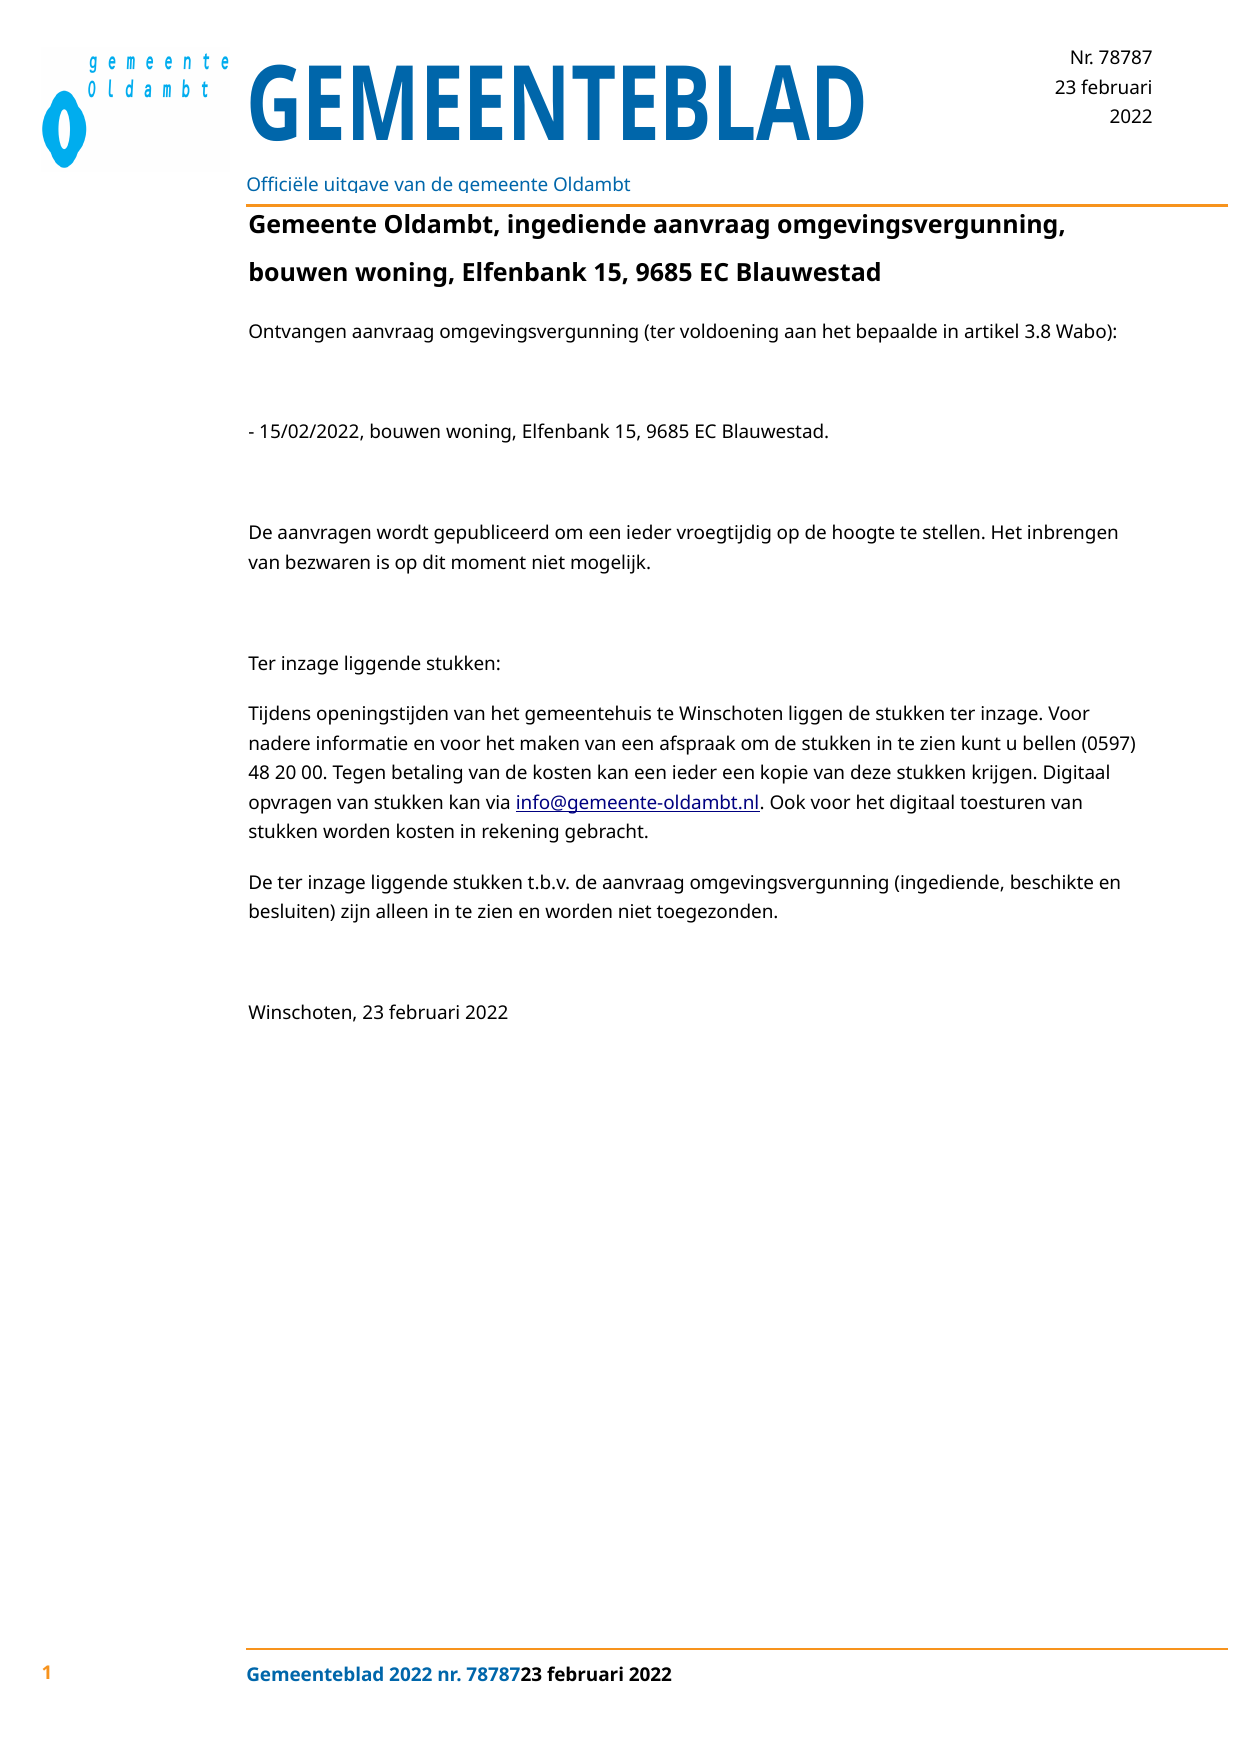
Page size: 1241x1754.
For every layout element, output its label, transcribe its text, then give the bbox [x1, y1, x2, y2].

text Winschoten, 23 februari 2022 [248, 999, 1152, 1025]
text Ontvangen aanvraag omgevingsvergunning (ter voldoening aan het bepaalde in artikel 3.8 Wabo): [248, 318, 1152, 344]
text - 15/02/2022, bouwen woning, Elfenbank 15, 9685 EC Blauwestad. [248, 419, 1152, 444]
picture [41, 47, 231, 172]
text De ter inzage liggende stukken t.b.v. de aanvraag omgevingsvergunning (ingediende, beschikte en besluiten) zijn alleen in te zien en worden niet toegezonden. [248, 869, 1152, 924]
text Tijdens openingstijden van het gemeentehuis te Winschoten liggen de stukken ter inzage. Voor nadere informatie en voor het maken van een afspraak om de stukken in te zien kunt u bellen (0597) 48 20 00. Tegen betaling van de kosten kan een ieder een kopie van deze stukken krijgen. Digitaal opvragen van stukken kan via info@gemeente-oldambt.nl. Ook voor het digitaal toesturen van stukken worden kosten in rekening gebracht. [248, 700, 1152, 844]
text De aanvragen wordt gepubliceerd om een ieder vroegtijdig op de hoogte te stellen. Het inbrengen van bezwaren is op dit moment niet mogelijk. [248, 519, 1152, 575]
text Gemeente Oldambt, ingediende aanvraag omgevingsvergunning, bouwen woning, Elfenbank 15, 9685 EC Blauwestad [248, 207, 1152, 288]
text Ter inzage liggende stukken: [248, 650, 1152, 676]
